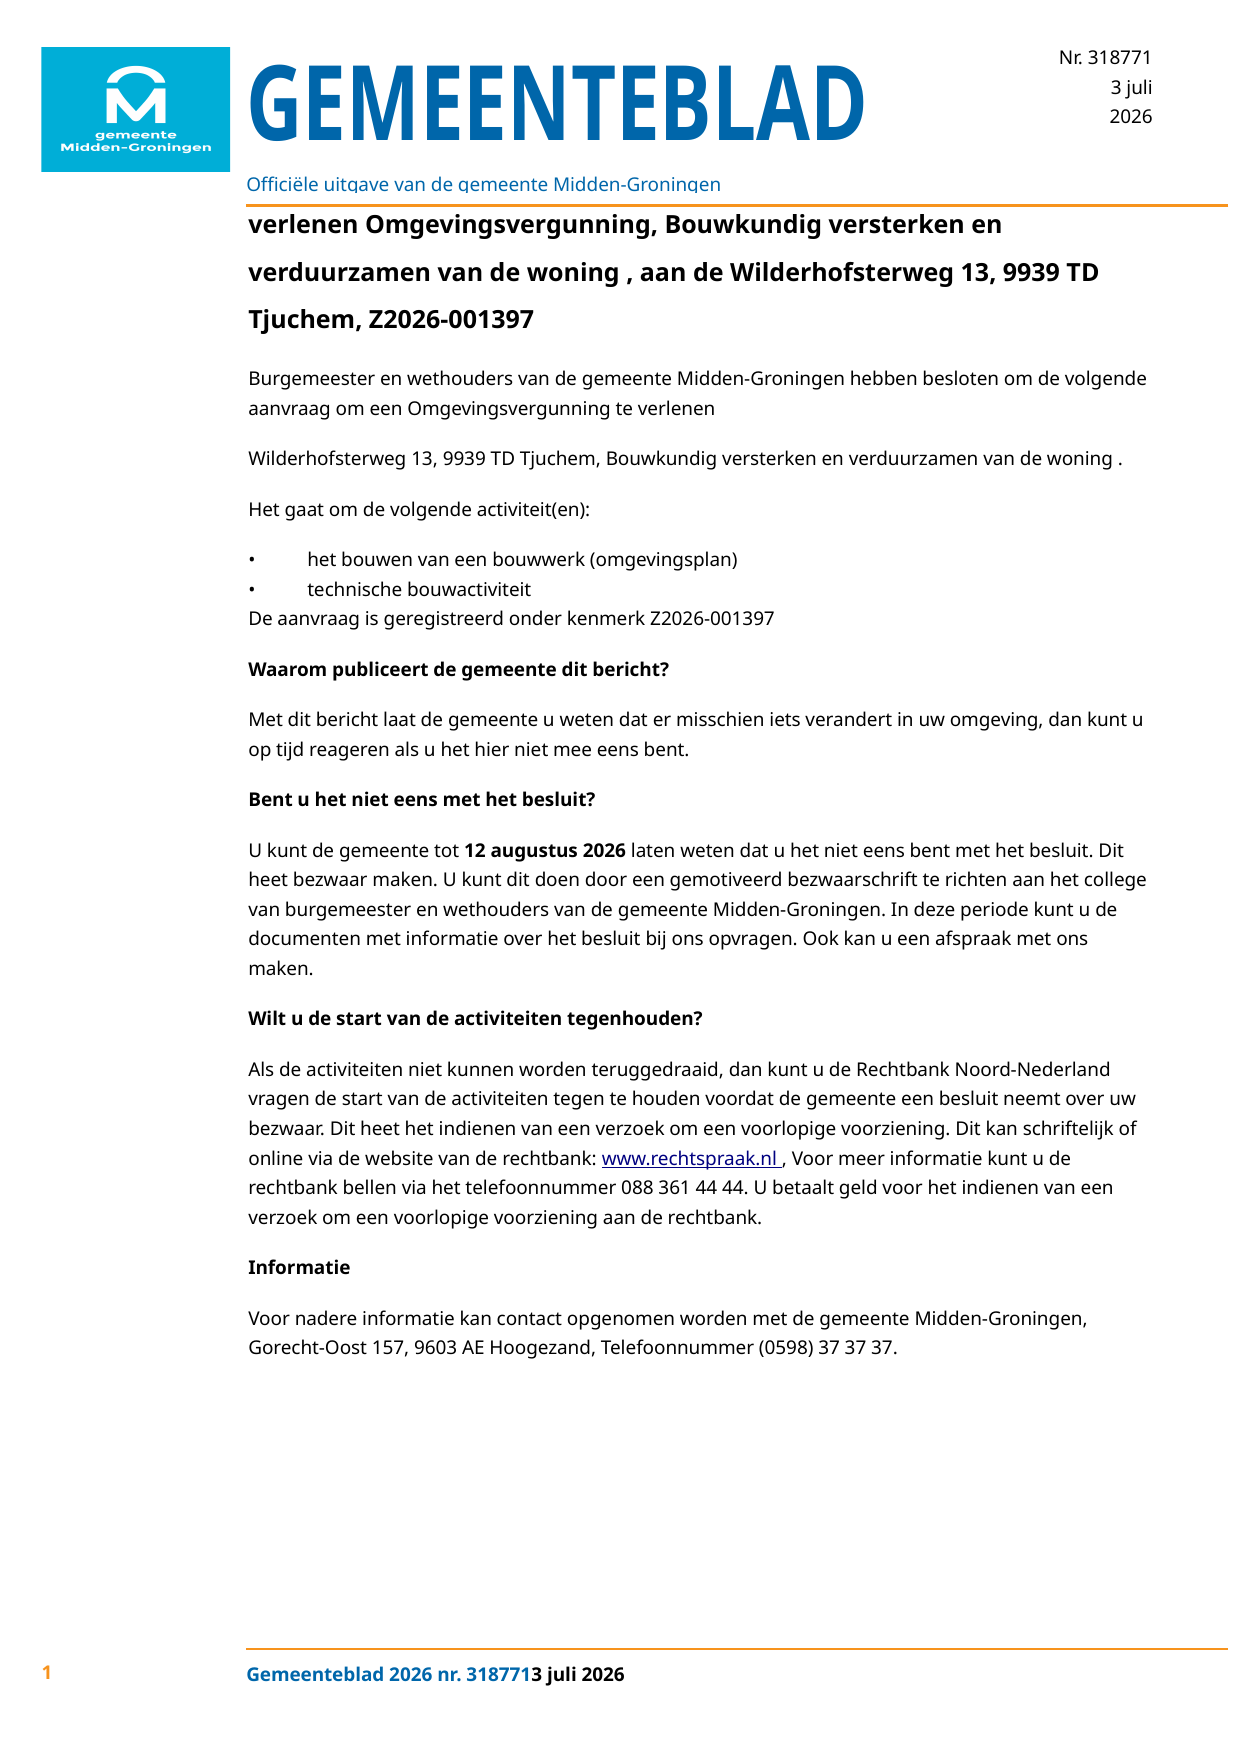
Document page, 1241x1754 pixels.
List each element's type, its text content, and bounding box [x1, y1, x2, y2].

list technische bouwactiviteit [248, 576, 1152, 602]
text Informatie [248, 1254, 1152, 1280]
text Met dit bericht laat de gemeente u weten dat er misschien iets verandert in uw omgeving, dan kunt u op tijd reageren als u het hier niet mee eens bent. [248, 706, 1152, 762]
picture [108, 66, 164, 82]
text Bent u het niet eens met het besluit? [248, 786, 1152, 812]
list het bouwen van een bouwwerk (omgevingsplan) [248, 546, 1152, 572]
text Voor nadere informatie kan contact opgenomen worden met de gemeente Midden-Groningen, Gorecht-Oost 157, 9603 AE Hoogezand, Telefoonnummer (0598) 37 37 37. [248, 1305, 1152, 1360]
picture [107, 89, 165, 122]
text De aanvraag is geregistreerd onder kenmerk Z2026-001397 [248, 606, 1152, 631]
text U kunt de gemeente tot 12 augustus 2026 laten weten dat u het niet eens bent met het besluit. Dit heet bezwaar maken. U kunt dit doen door een gemotiveerd bezwaarschrift te richten aan het college van burgemeester en wethouders van de gemeente Midden-Groningen. In deze periode kunt u de documenten met informatie over het besluit bij ons opvragen. Ook kan u een afspraak met ons maken. [248, 837, 1152, 981]
text Als de activiteiten niet kunnen worden teruggedraaid, dan kunt u de Rechtbank Noord-Nederland vragen de start van de activiteiten tegen te houden voordat de gemeente een besluit neemt over uw bezwaar. Dit heet het indienen van een verzoek om een voorlopige voorziening. Dit kan schriftelijk of online via de website van de rechtbank: www.rechtspraak.nl , Voor meer informatie kunt u de rechtbank bellen via het telefoonnummer 088 361 44 44. U betaalt geld voor het indienen van een verzoek om een voorlopige voorziening aan de rechtbank. [248, 1056, 1152, 1229]
text verlenen Omgevingsvergunning, Bouwkundig versterken en verduurzamen van de woning , aan de Wilderhofsterweg 13, 9939 TD Tjuchem, Z2026-001397 [248, 207, 1152, 336]
text Burgemeester en wethouders van de gemeente Midden-Groningen hebben besloten om de volgende aanvraag om een Omgevingsvergunning te verlenen [248, 366, 1152, 421]
text Wilt u de start van de activiteiten tegenhouden? [248, 1006, 1152, 1031]
text Wilderhofsterweg 13, 9939 TD Tjuchem, Bouwkundig versterken en verduurzamen van de woning . [248, 446, 1152, 471]
picture [184, 146, 190, 153]
text Waarom publiceert de gemeente dit bericht? [248, 656, 1152, 682]
text Het gaat om de volgende activiteit(en): [248, 496, 1152, 522]
